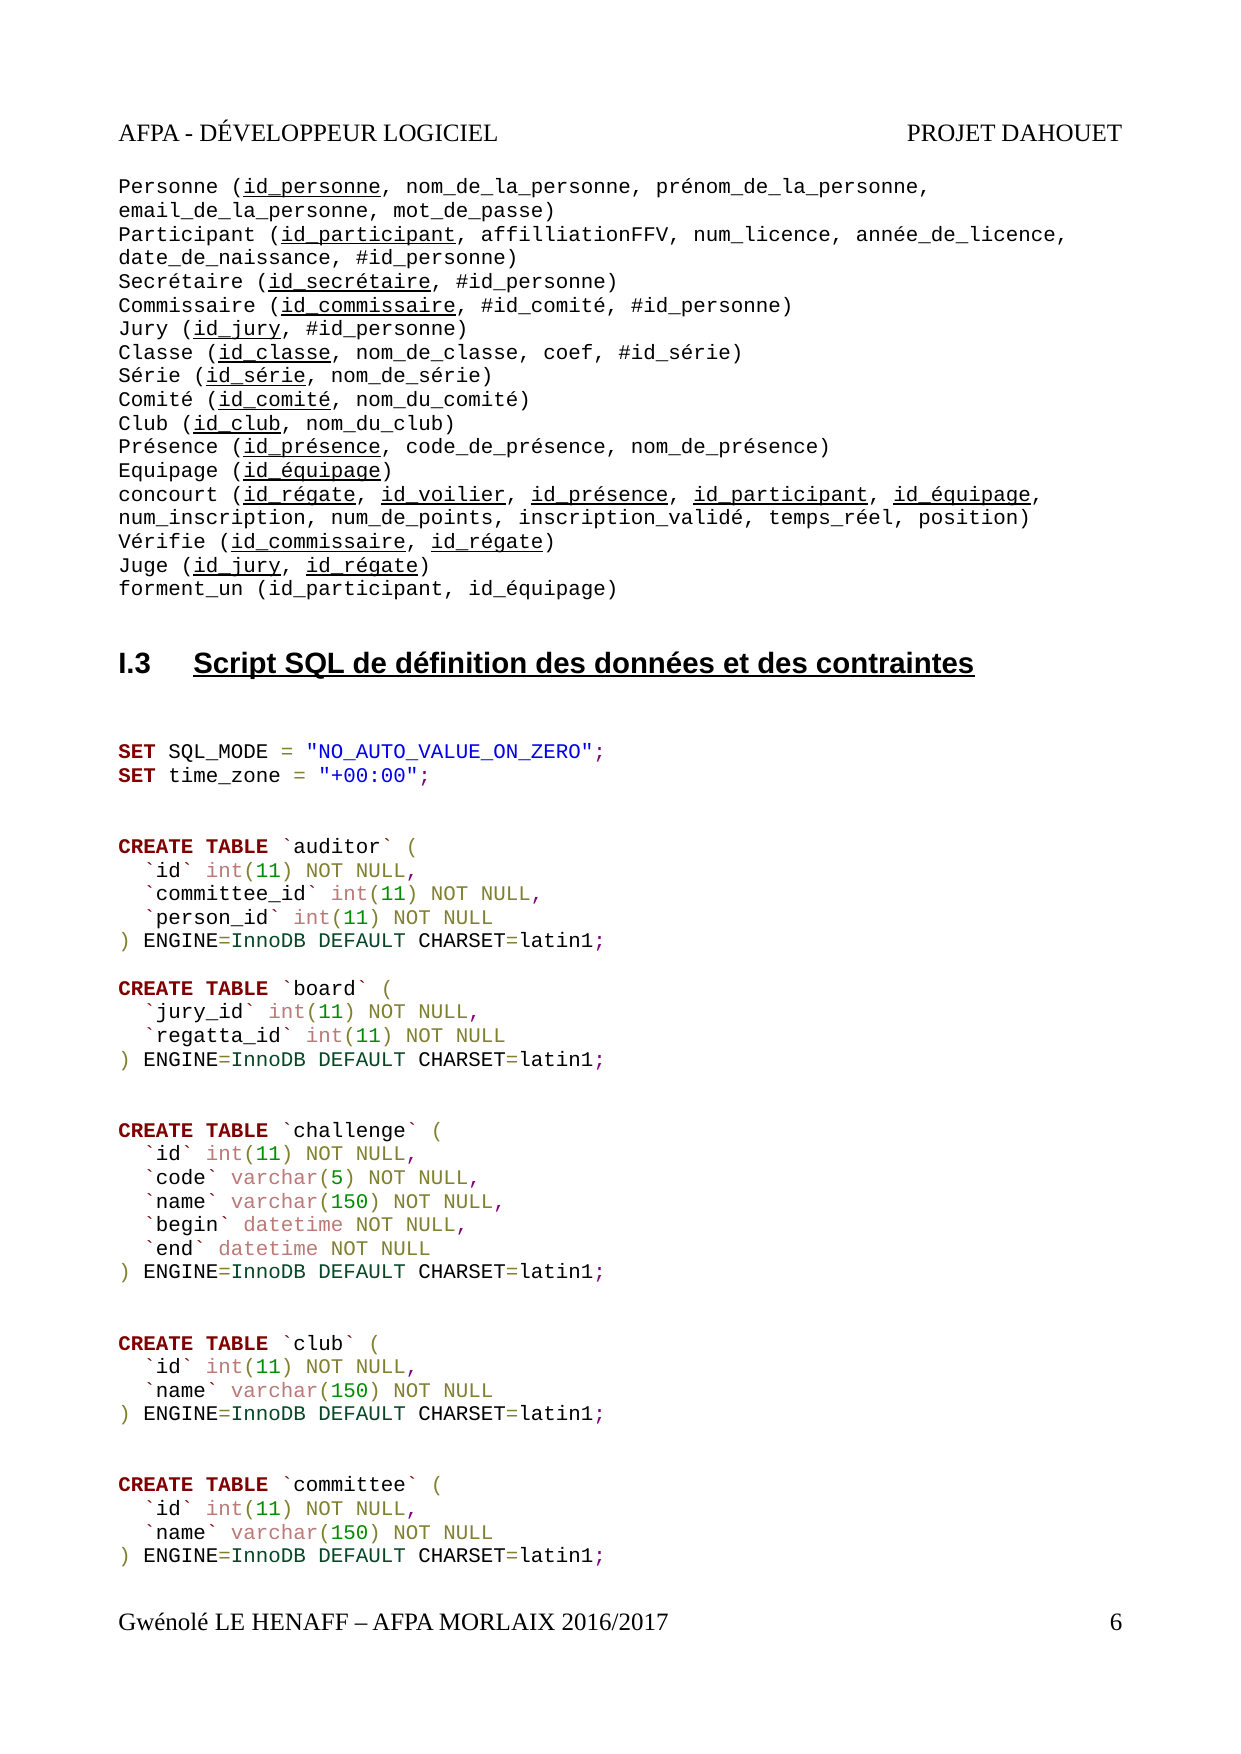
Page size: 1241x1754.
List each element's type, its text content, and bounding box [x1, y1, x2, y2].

text SET time_zone = "+00:00"; [118, 765, 1122, 789]
text `regatta_id` int(11) NOT NULL [118, 1025, 1122, 1049]
text ) ENGINE=InnoDB DEFAULT CHARSET=latin1; [118, 1403, 1122, 1427]
text CREATE TABLE `board` ( [118, 978, 1122, 1001]
text ) ENGINE=InnoDB DEFAULT CHARSET=latin1; [118, 1545, 1122, 1569]
text Classe (id_classe, nom_de_classe, coef, #id_série) [118, 342, 1122, 366]
text Secrétaire (id_secrétaire, #id_personne) [118, 271, 1122, 294]
text CREATE TABLE `committee` ( [118, 1474, 1122, 1498]
text Personne (id_personne, nom_de_la_personne, prénom_de_la_personne, email_de_la_personne, mot_de_passe) [118, 176, 1122, 224]
text Commissaire (id_commissaire, #id_comité, #id_personne) [118, 294, 1122, 318]
text Equipage (id_équipage) [118, 460, 1122, 484]
subtitle Script SQL de définition des données et des contraintes [118, 646, 1122, 680]
text Juge (id_jury, id_régate) [118, 555, 1122, 578]
text CREATE TABLE `auditor` ( [118, 836, 1122, 859]
text Jury (id_jury, #id_personne) [118, 318, 1122, 342]
text `id` int(11) NOT NULL, [118, 1498, 1122, 1522]
text `name` varchar(150) NOT NULL [118, 1522, 1122, 1545]
text Vérifie (id_commissaire, id_régate) [118, 531, 1122, 555]
text `id` int(11) NOT NULL, [118, 859, 1122, 883]
text `person_id` int(11) NOT NULL [118, 907, 1122, 931]
text Participant (id_participant, affilliationFFV, num_licence, année_de_licence, date_de_naissance, #id_personne) [118, 224, 1122, 271]
text `name` varchar(150) NOT NULL, [118, 1191, 1122, 1214]
text CREATE TABLE `challenge` ( [118, 1120, 1122, 1143]
text `begin` datetime NOT NULL, [118, 1214, 1122, 1238]
text `id` int(11) NOT NULL, [118, 1356, 1122, 1380]
text `end` datetime NOT NULL [118, 1238, 1122, 1262]
text `name` varchar(150) NOT NULL [118, 1380, 1122, 1403]
text `committee_id` int(11) NOT NULL, [118, 883, 1122, 907]
text ) ENGINE=InnoDB DEFAULT CHARSET=latin1; [118, 931, 1122, 954]
text Comité (id_comité, nom_du_comité) [118, 389, 1122, 413]
text forment_un (id_participant, id_équipage) [118, 578, 1122, 602]
text CREATE TABLE `club` ( [118, 1332, 1122, 1356]
text ) ENGINE=InnoDB DEFAULT CHARSET=latin1; [118, 1049, 1122, 1072]
text `jury_id` int(11) NOT NULL, [118, 1001, 1122, 1025]
text `code` varchar(5) NOT NULL, [118, 1167, 1122, 1191]
text ) ENGINE=InnoDB DEFAULT CHARSET=latin1; [118, 1262, 1122, 1285]
text Série (id_série, nom_de_série) [118, 366, 1122, 389]
text `id` int(11) NOT NULL, [118, 1143, 1122, 1167]
text concourt (id_régate, id_voilier, id_présence, id_participant, id_équipage, num_inscription, num_de_points, inscription_validé, temps_réel, position) [118, 484, 1122, 531]
text Club (id_club, nom_du_club) [118, 413, 1122, 436]
text SET SQL_MODE = "NO_AUTO_VALUE_ON_ZERO"; [118, 741, 1122, 765]
text Présence (id_présence, code_de_présence, nom_de_présence) [118, 436, 1122, 460]
